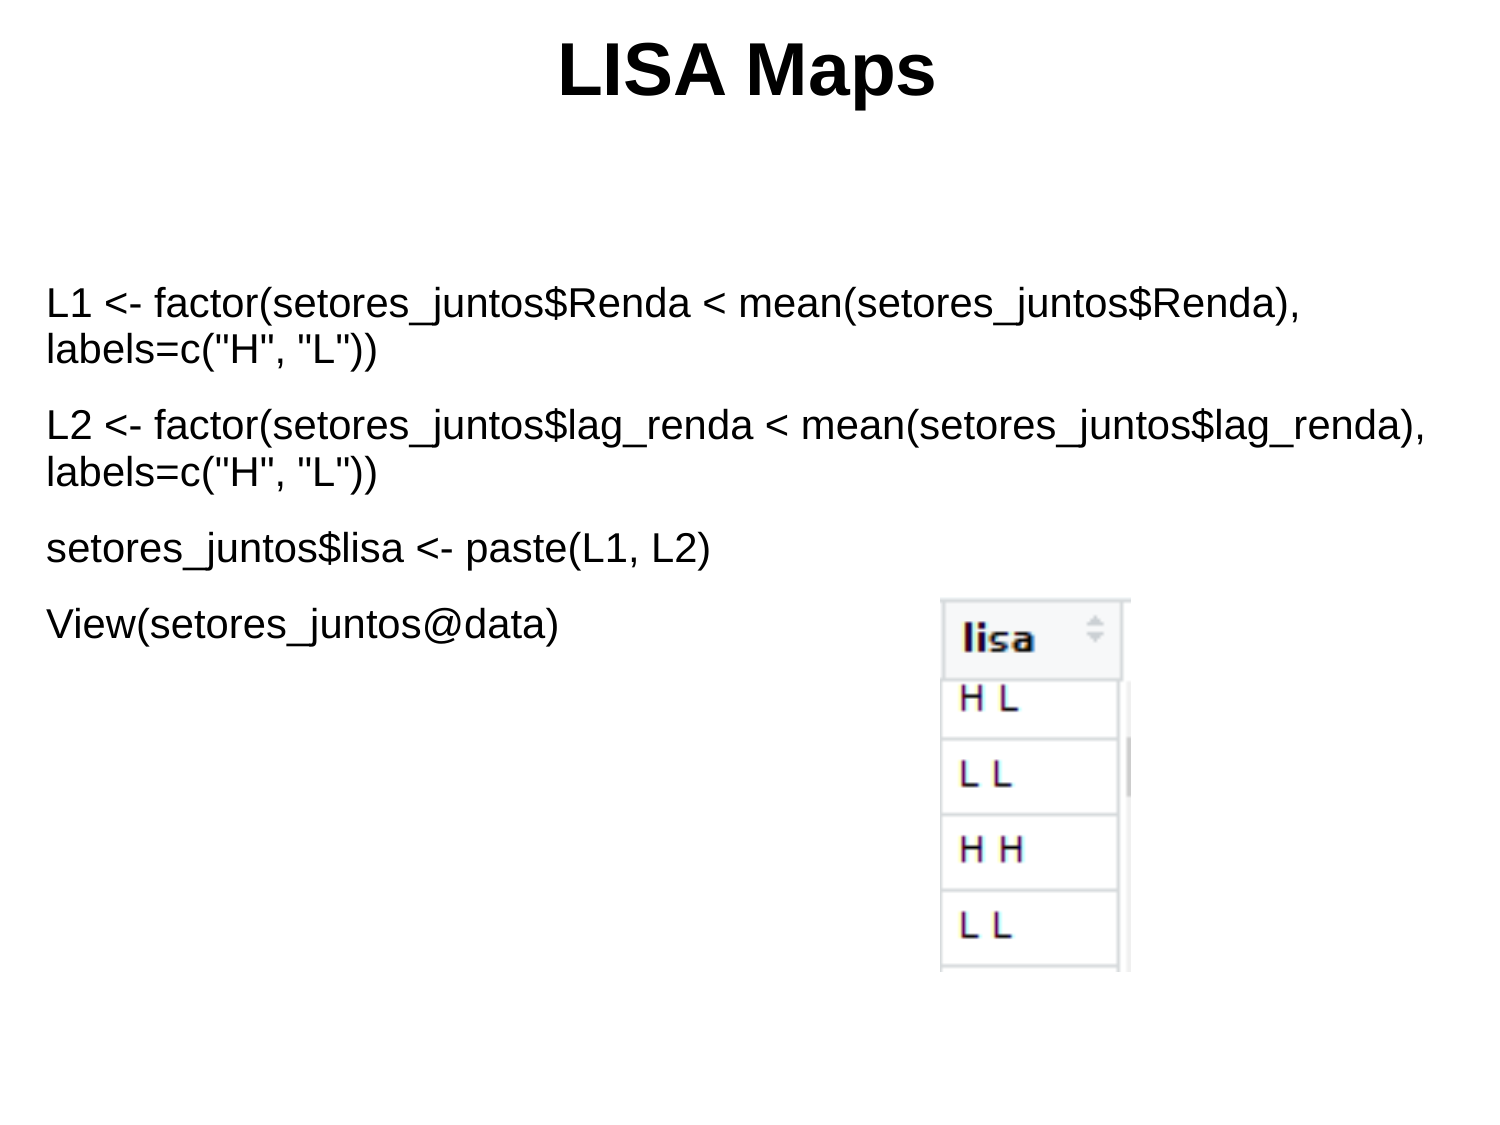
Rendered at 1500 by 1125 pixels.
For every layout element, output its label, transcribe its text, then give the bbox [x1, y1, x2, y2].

title LISA Maps [14, 9, 1481, 129]
picture [940, 597, 1131, 972]
list L1 <- factor(setores_juntos$Renda < mean(setores_juntos$Renda), labels=c("H", "L")) L2 <- factor(setores_juntos$lag_renda < mean(setores_juntos$lag_renda), labels=c("H", "L")) setores_juntos$lisa <- paste(L1, L2) View(setores_juntos@data) [46, 279, 1483, 994]
